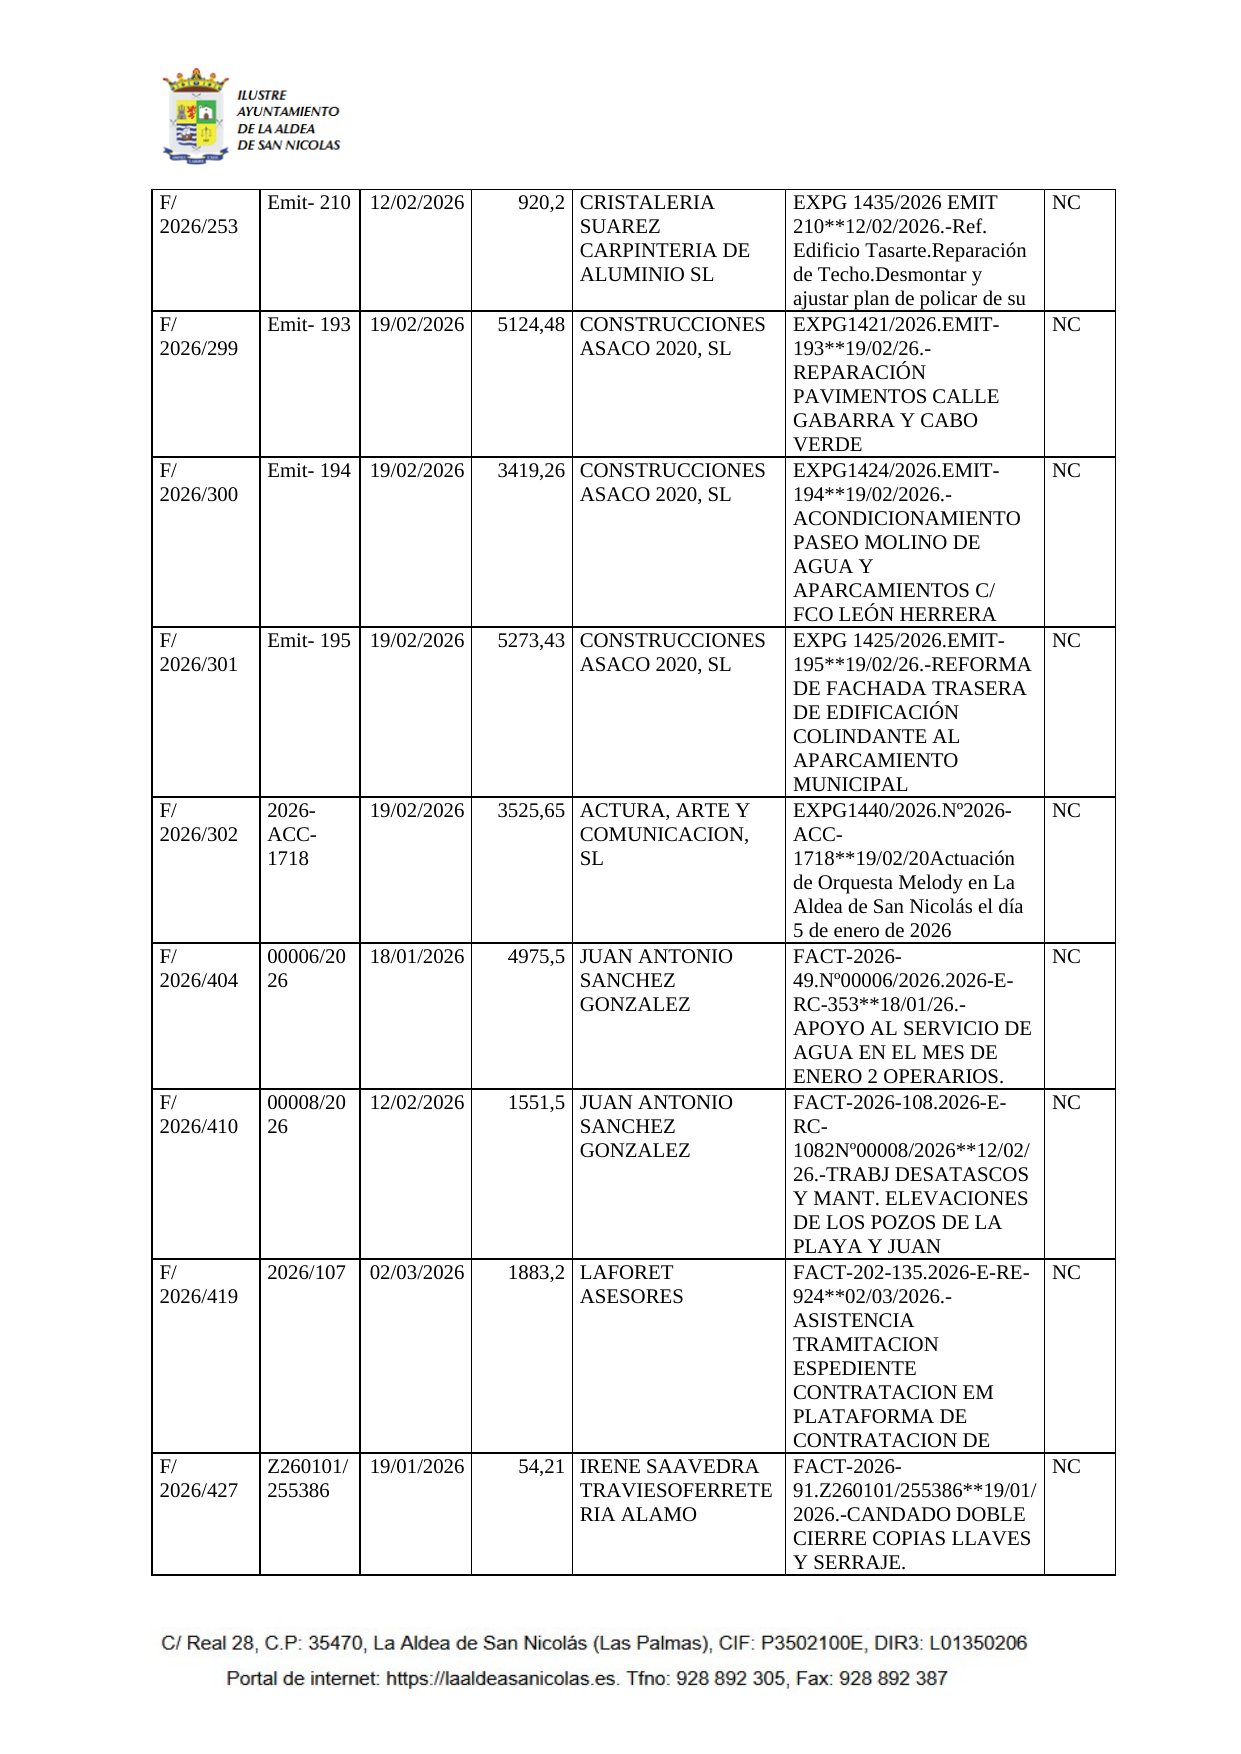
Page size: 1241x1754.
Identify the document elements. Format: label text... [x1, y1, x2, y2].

table_cell 19/01/2026 [361, 1454, 471, 1574]
table_cell NC [1045, 190, 1115, 310]
table_cell NC [1045, 1260, 1115, 1452]
table_cell 5124,48 [472, 312, 572, 456]
table_cell NC [1045, 1454, 1115, 1574]
table_cell ACTURA, ARTE Y COMUNICACION, SL [573, 798, 785, 942]
table_cell NC [1045, 798, 1115, 942]
table_cell FACT-2026-108.2026-E-RC-1082Nº00008/2026**12/02/26.-TRABJ DESATASCOS Y MANT. ELEVACIONES DE LOS POZOS DE LA PLAYA Y JUAN [786, 1090, 1044, 1258]
table_cell NC [1045, 1090, 1115, 1258]
table_cell 3419,26 [472, 458, 572, 626]
picture [149, 60, 356, 172]
table_cell 12/02/2026 [361, 1090, 471, 1258]
table_cell 18/01/2026 [361, 944, 471, 1088]
table_cell CONSTRUCCIONES ASACO 2020, SL [573, 312, 785, 456]
table_cell F/2026/299 [153, 312, 259, 456]
table_cell 19/02/2026 [361, 798, 471, 942]
table_cell F/2026/404 [153, 944, 259, 1088]
table_cell NC [1045, 458, 1115, 626]
table_cell FACT-2026-49.Nº00006/2026.2026-E-RC-353**18/01/26.-APOYO AL SERVICIO DE AGUA EN EL MES DE ENERO 2 OPERARIOS. [786, 944, 1044, 1088]
table_cell 2026-ACC-1718 [261, 798, 359, 942]
table_cell 12/02/2026 [361, 190, 471, 310]
table_cell 5273,43 [472, 628, 572, 796]
table_cell 02/03/2026 [361, 1260, 471, 1452]
table_cell LAFORET ASESORES [573, 1260, 785, 1452]
table_cell 2026/107 [261, 1260, 359, 1452]
table_cell NC [1045, 312, 1115, 456]
table_cell 920,2 [472, 190, 572, 310]
table_cell 4975,5 [472, 944, 572, 1088]
table_cell Emit- 210 [261, 190, 359, 310]
table_cell JUAN ANTONIO SANCHEZ GONZALEZ [573, 1090, 785, 1258]
table_cell Z260101/255386 [261, 1454, 359, 1574]
table_cell F/2026/410 [153, 1090, 259, 1258]
picture [149, 1627, 1034, 1694]
table_cell 1551,5 [472, 1090, 572, 1258]
table_cell 54,21 [472, 1454, 572, 1574]
table_cell EXPG1424/2026.EMIT-194**19/02/2026.-ACONDICIONAMIENTO PASEO MOLINO DE AGUA Y APARCAMIENTOS C/ FCO LEÓN HERRERA [786, 458, 1044, 626]
table_cell Emit- 193 [261, 312, 359, 456]
table_cell NC [1045, 628, 1115, 796]
table_cell F/2026/427 [153, 1454, 259, 1574]
table_cell Emit- 195 [261, 628, 359, 796]
table_cell 00006/2026 [261, 944, 359, 1088]
table_cell 19/02/2026 [361, 458, 471, 626]
table_cell EXPG 1435/2026 EMIT 210**12/02/2026.-Ref. Edificio Tasarte.Reparación de Techo.Desmontar y ajustar plan de policar de su [786, 190, 1044, 310]
table_cell JUAN ANTONIO SANCHEZ GONZALEZ [573, 944, 785, 1088]
table_cell F/2026/301 [153, 628, 259, 796]
table_cell EXPG1440/2026.Nº2026-ACC-1718**19/02/20Actuación de Orquesta Melody en La Aldea de San Nicolás el día 5 de enero de 2026 [786, 798, 1044, 942]
table_cell F/2026/302 [153, 798, 259, 942]
table_cell CRISTALERIA SUAREZ CARPINTERIA DE ALUMINIO SL [573, 190, 785, 310]
table_cell Emit- 194 [261, 458, 359, 626]
table_cell 3525,65 [472, 798, 572, 942]
table_cell 1883,2 [472, 1260, 572, 1452]
table_cell EXPG1421/2026.EMIT-193**19/02/26.-REPARACIÓN PAVIMENTOS CALLE GABARRA Y CABO VERDE [786, 312, 1044, 456]
table_cell F/2026/253 [153, 190, 259, 310]
table_cell FACT-202-135.2026-E-RE-924**02/03/2026.- ASISTENCIA TRAMITACION ESPEDIENTE CONTRATACION EM PLATAFORMA DE CONTRATACION DE [786, 1260, 1044, 1452]
table_cell EXPG 1425/2026.EMIT-195**19/02/26.-REFORMA DE FACHADA TRASERA DE EDIFICACIÓN COLINDANTE AL APARCAMIENTO MUNICIPAL [786, 628, 1044, 796]
table_cell FACT-2026-91.Z260101/255386**19/01/2026.-CANDADO DOBLE CIERRE COPIAS LLAVES Y SERRAJE. [786, 1454, 1044, 1574]
table_cell 19/02/2026 [361, 628, 471, 796]
table_cell F/2026/419 [153, 1260, 259, 1452]
table_cell CONSTRUCCIONES ASACO 2020, SL [573, 628, 785, 796]
table_cell 19/02/2026 [361, 312, 471, 456]
table_cell NC [1045, 944, 1115, 1088]
table_cell 00008/2026 [261, 1090, 359, 1258]
table_cell CONSTRUCCIONES ASACO 2020, SL [573, 458, 785, 626]
table_cell F/2026/300 [153, 458, 259, 626]
table_cell IRENE SAAVEDRA TRAVIESOFERRETERIA ALAMO [573, 1454, 785, 1574]
